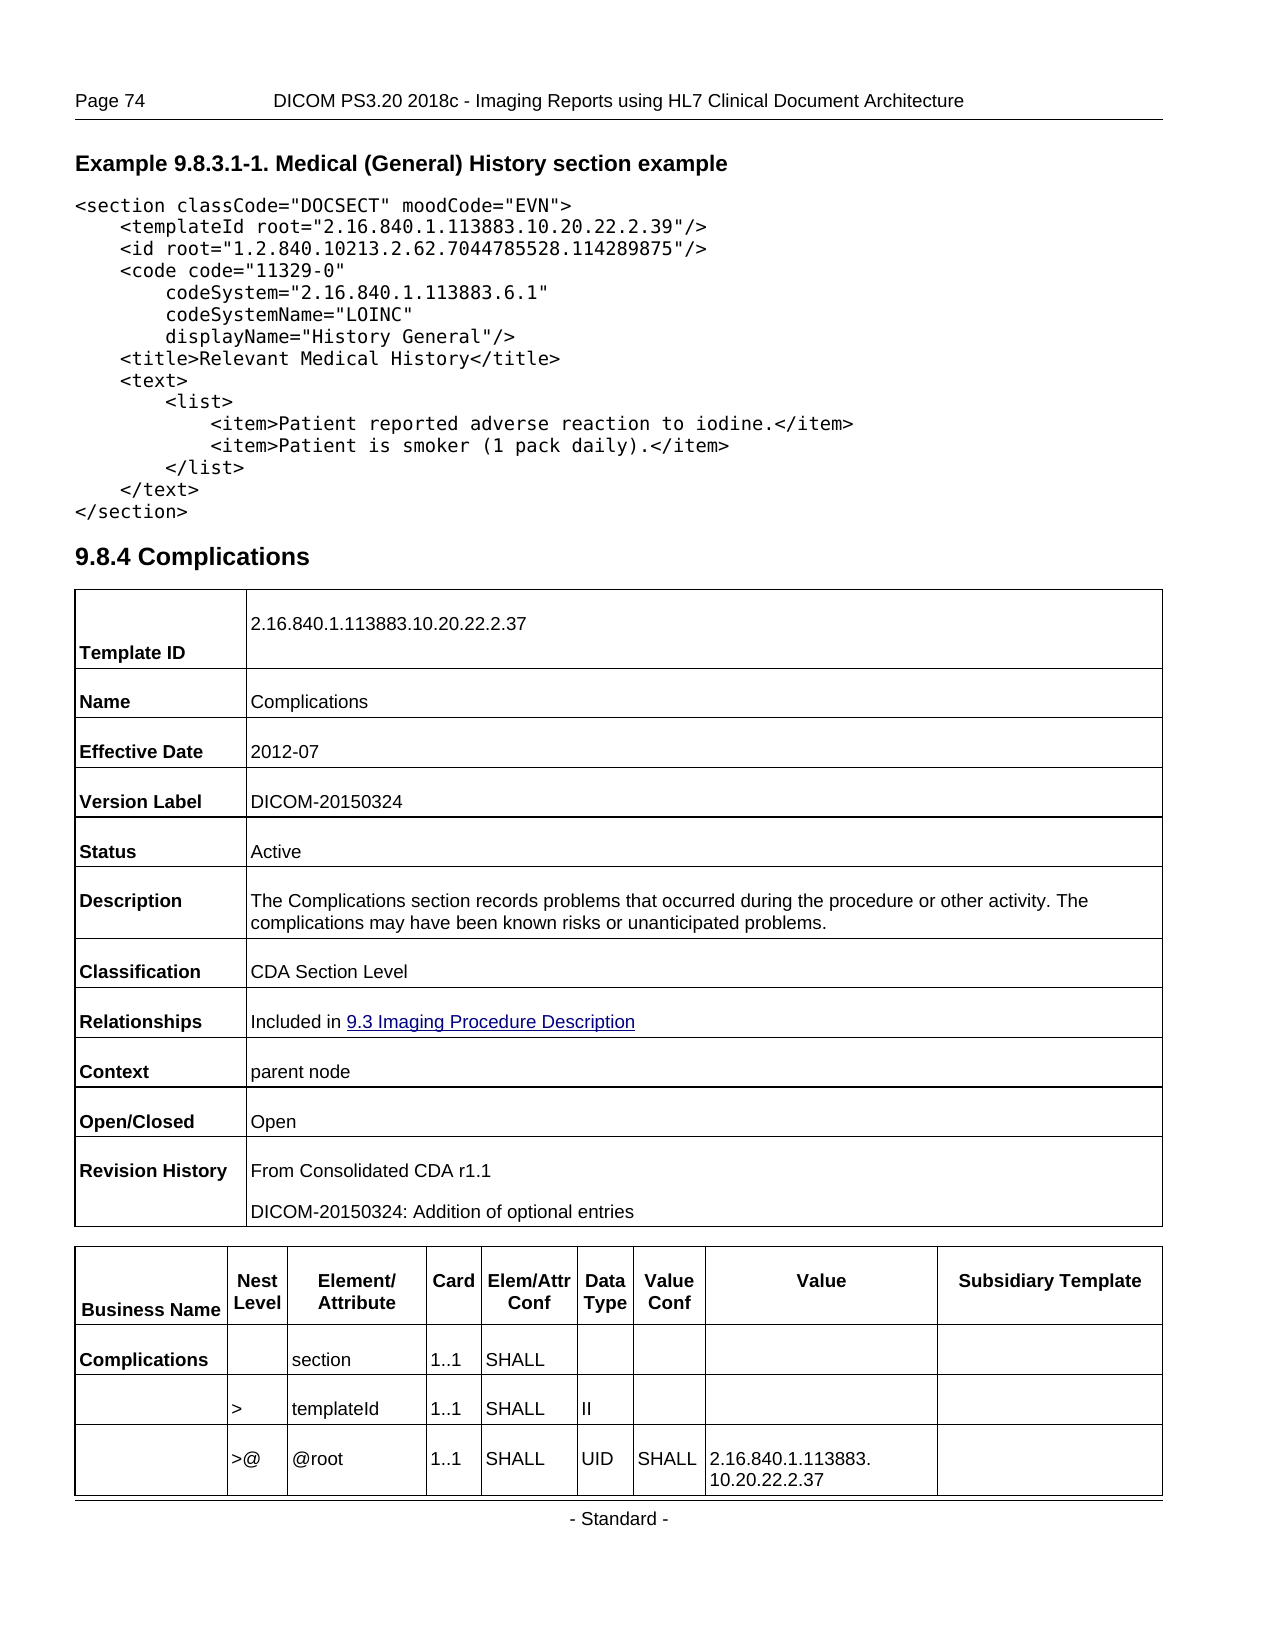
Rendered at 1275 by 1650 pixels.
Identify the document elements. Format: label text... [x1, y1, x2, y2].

table_cell > [228, 1375, 287, 1424]
table_cell Open/Closed [76, 1088, 246, 1136]
table_cell [706, 1375, 937, 1424]
text <section classCode="DOCSECT" moodCode="EVN"> <templateId root="2.16.840.1.113883.10.20.22.2.39"/> <id root="1.2.840.10213.2.62.7044785528.114289875"/> <code code="11329-0" codeSystem="2.16.840.1.113883.6.1" codeSystemName="LOINC" displayName="History General"/> <title>Relevant Medical History</title> <text> <list> <item>Patient reported adverse reaction to iodine.</item> <item>Patient is smoker (1 pack daily).</item> </list> </text> </section> [75, 194, 1162, 523]
table_header Element/​Attribute [288, 1247, 426, 1324]
table_cell 2012-07 [247, 718, 1162, 767]
table_header Subsidiary Template [938, 1247, 1162, 1324]
table_cell parent node [247, 1038, 1162, 1086]
table_cell Effective Date [76, 718, 246, 767]
table_cell [706, 1325, 937, 1374]
table_cell CDA Section Level [247, 939, 1162, 987]
table_cell [938, 1425, 1162, 1495]
table_header 2.16.840.1.113883.​10.20.22.2.37 [247, 590, 1162, 667]
table_cell SHALL [482, 1325, 577, 1374]
table_cell [578, 1325, 633, 1374]
table_cell Name [76, 669, 246, 717]
table_cell Complications [247, 669, 1162, 717]
table_cell From Consolidated CDA r1.1 DICOM-20150324: Addition of optional entries [247, 1137, 1162, 1226]
text Example 9.8.3.1-1. Medical (General) History section example [75, 150, 1162, 176]
table_cell Version Label [76, 768, 246, 816]
table_cell 1..1 [427, 1325, 481, 1374]
table_cell [76, 1375, 227, 1424]
table_cell The Complications section records problems that occurred during the procedure or other activity. The complications may have been known risks or unanticipated problems. [247, 867, 1162, 937]
table_cell II [578, 1375, 633, 1424]
table_header Business Name [76, 1247, 227, 1324]
table_cell SHALL [634, 1425, 705, 1495]
text 9.8.4 Complications [75, 541, 1162, 570]
table_cell [228, 1325, 287, 1374]
table_cell 2.16.840.1.113883.​10.20.22.2.37 [706, 1425, 937, 1495]
table_cell [76, 1425, 227, 1495]
table_cell section [288, 1325, 426, 1374]
table_cell [938, 1375, 1162, 1424]
table_header Elem/Attr Conf [482, 1247, 577, 1324]
table_cell 1..1 [427, 1375, 481, 1424]
table_header Card [427, 1247, 481, 1324]
table_cell DICOM-20150324 [247, 768, 1162, 816]
table_cell Open [247, 1088, 1162, 1136]
table_cell SHALL [482, 1375, 577, 1424]
table_cell Status [76, 818, 246, 866]
table_cell Classification [76, 939, 246, 987]
table_cell [634, 1375, 705, 1424]
table_cell Complications [76, 1325, 227, 1374]
table_cell [634, 1325, 705, 1374]
table_header Nest Level [228, 1247, 287, 1324]
table_cell Active [247, 818, 1162, 866]
table_cell [938, 1325, 1162, 1374]
table_header Template ID [76, 590, 246, 667]
table_cell @root [288, 1425, 426, 1495]
table_cell >@ [228, 1425, 287, 1495]
table_cell UID [578, 1425, 633, 1495]
table_cell SHALL [482, 1425, 577, 1495]
table_header Value Conf [634, 1247, 705, 1324]
table_cell template​Id [288, 1375, 426, 1424]
table_cell Relationships [76, 988, 246, 1037]
table_cell Context [76, 1038, 246, 1086]
table_header Value [706, 1247, 937, 1324]
table_cell Included in 9.3 Imaging Procedure Description [247, 988, 1162, 1037]
table_cell 1..1 [427, 1425, 481, 1495]
table_header Data Type [578, 1247, 633, 1324]
table_cell Description [76, 867, 246, 937]
table_cell Revision History [76, 1137, 246, 1226]
